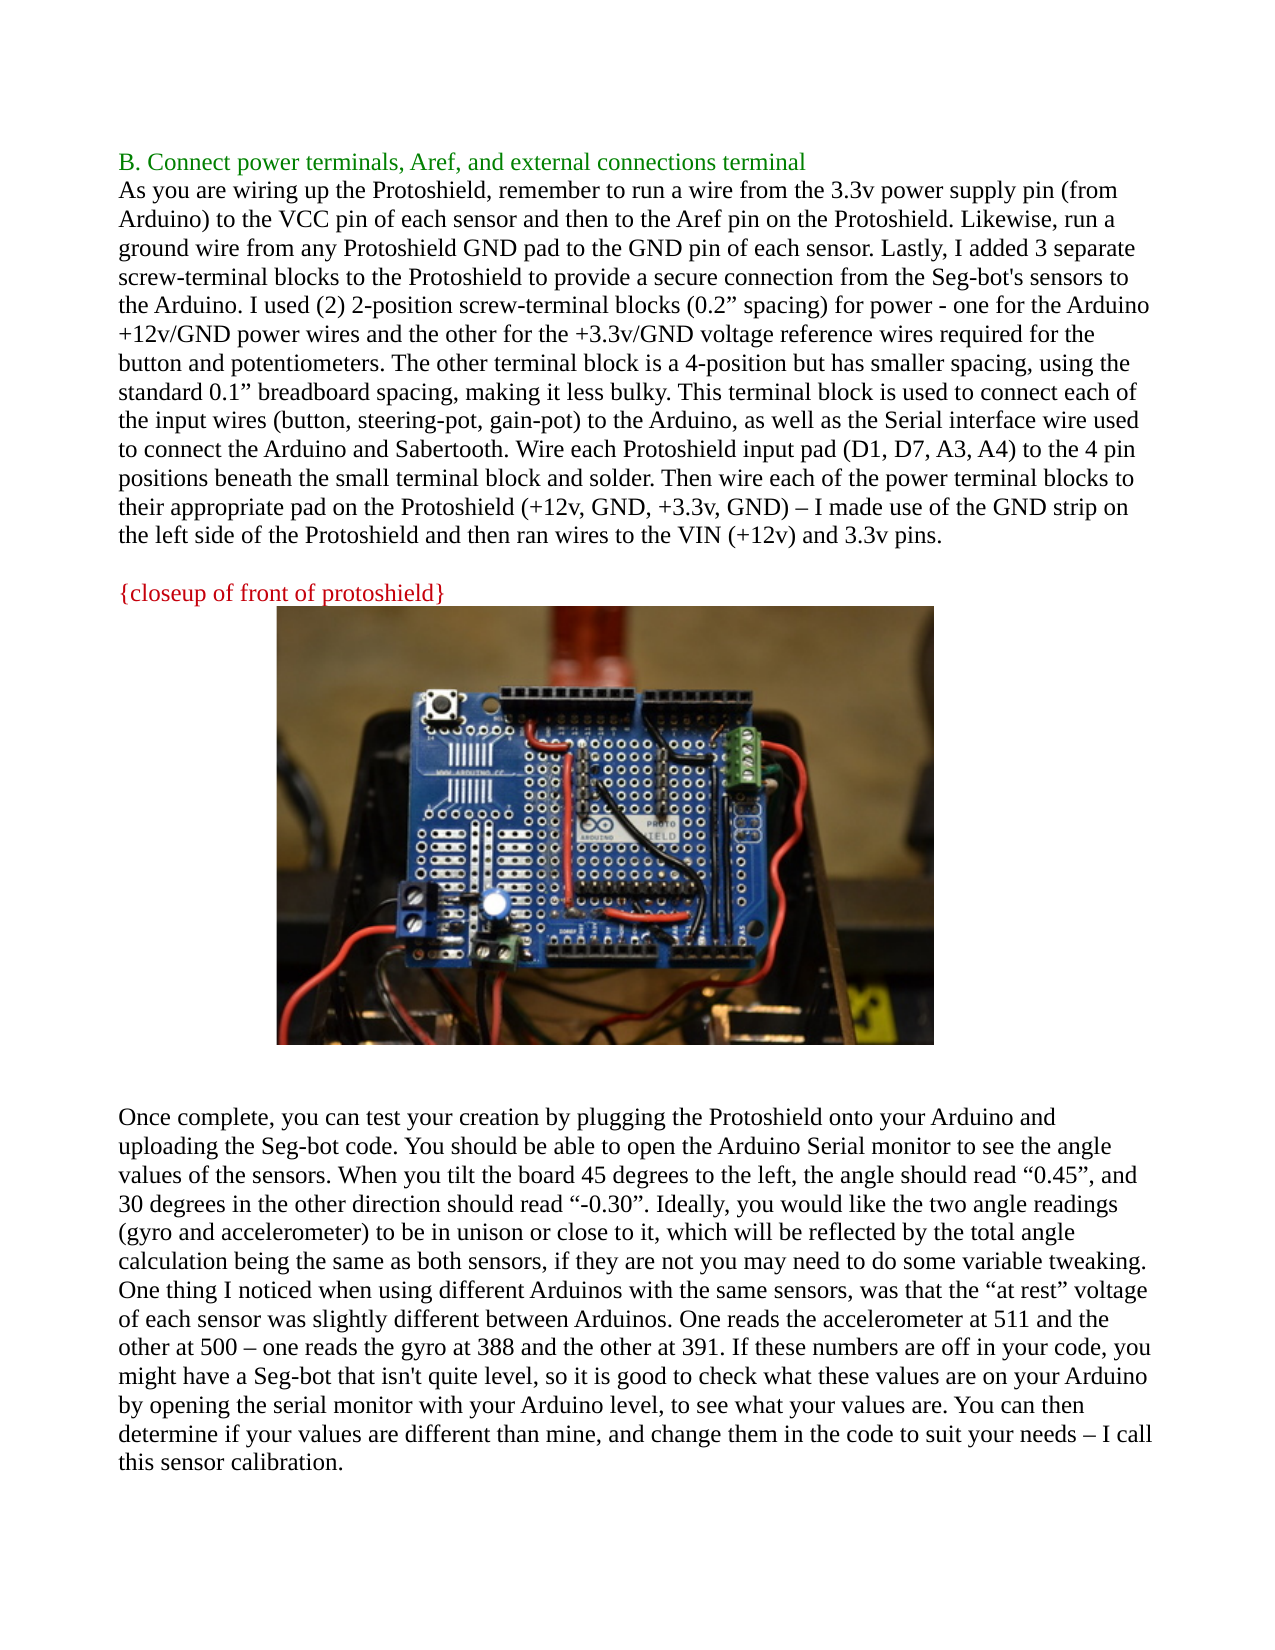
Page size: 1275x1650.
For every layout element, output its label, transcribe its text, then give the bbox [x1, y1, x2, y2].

text B. Connect power terminals, Aref, and external connections terminal [118, 147, 1157, 176]
picture [276, 606, 934, 1045]
text {closeup of front of protoshield} [118, 578, 1157, 607]
text As you are wiring up the Protoshield, remember to run a wire from the 3.3v power supply pin (from Arduino) to the VCC pin of each sensor and then to the Aref pin on the Protoshield. Likewise, run a ground wire from any Protoshield GND pad to the GND pin of each sensor. Lastly, I added 3 separate screw-terminal blocks to the Protoshield to provide a secure connection from the Seg-bot's sensors to the Arduino. I used (2) 2-position screw-terminal blocks (0.2” spacing) for power - one for the Arduino +12v/GND power wires and the other for the +3.3v/GND voltage reference wires required for the button and potentiometers. The other terminal block is a 4-position but has smaller spacing, using the standard 0.1” breadboard spacing, making it less bulky. This terminal block is used to connect each of the input wires (button, steering-pot, gain-pot) to the Arduino, as well as the Serial interface wire used to connect the Arduino and Sabertooth. Wire each Protoshield input pad (D1, D7, A3, A4) to the 4 pin positions beneath the small terminal block and solder. Then wire each of the power terminal blocks to their appropriate pad on the Protoshield (+12v, GND, +3.3v, GND) – I made use of the GND strip on the left side of the Protoshield and then ran wires to the VIN (+12v) and 3.3v pins. [118, 176, 1157, 549]
text Once complete, you can test your creation by plugging the Protoshield onto your Arduino and uploading the Seg-bot code. You should be able to open the Arduino Serial monitor to see the angle values of the sensors. When you tilt the board 45 degrees to the left, the angle should read “0.45”, and 30 degrees in the other direction should read “-0.30”. Ideally, you would like the two angle readings (gyro and accelerometer) to be in unison or close to it, which will be reflected by the total angle calculation being the same as both sensors, if they are not you may need to do some variable tweaking. One thing I noticed when using different Arduinos with the same sensors, was that the “at rest” voltage of each sensor was slightly different between Arduinos. One reads the accelerometer at 511 and the other at 500 – one reads the gyro at 388 and the other at 391. If these numbers are off in your code, you might have a Seg-bot that isn't quite level, so it is good to check what these values are on your Arduino by opening the serial monitor with your Arduino level, to see what your values are. You can then determine if your values are different than mine, and change them in the code to suit your needs – I call this sensor calibration. [118, 1102, 1157, 1476]
